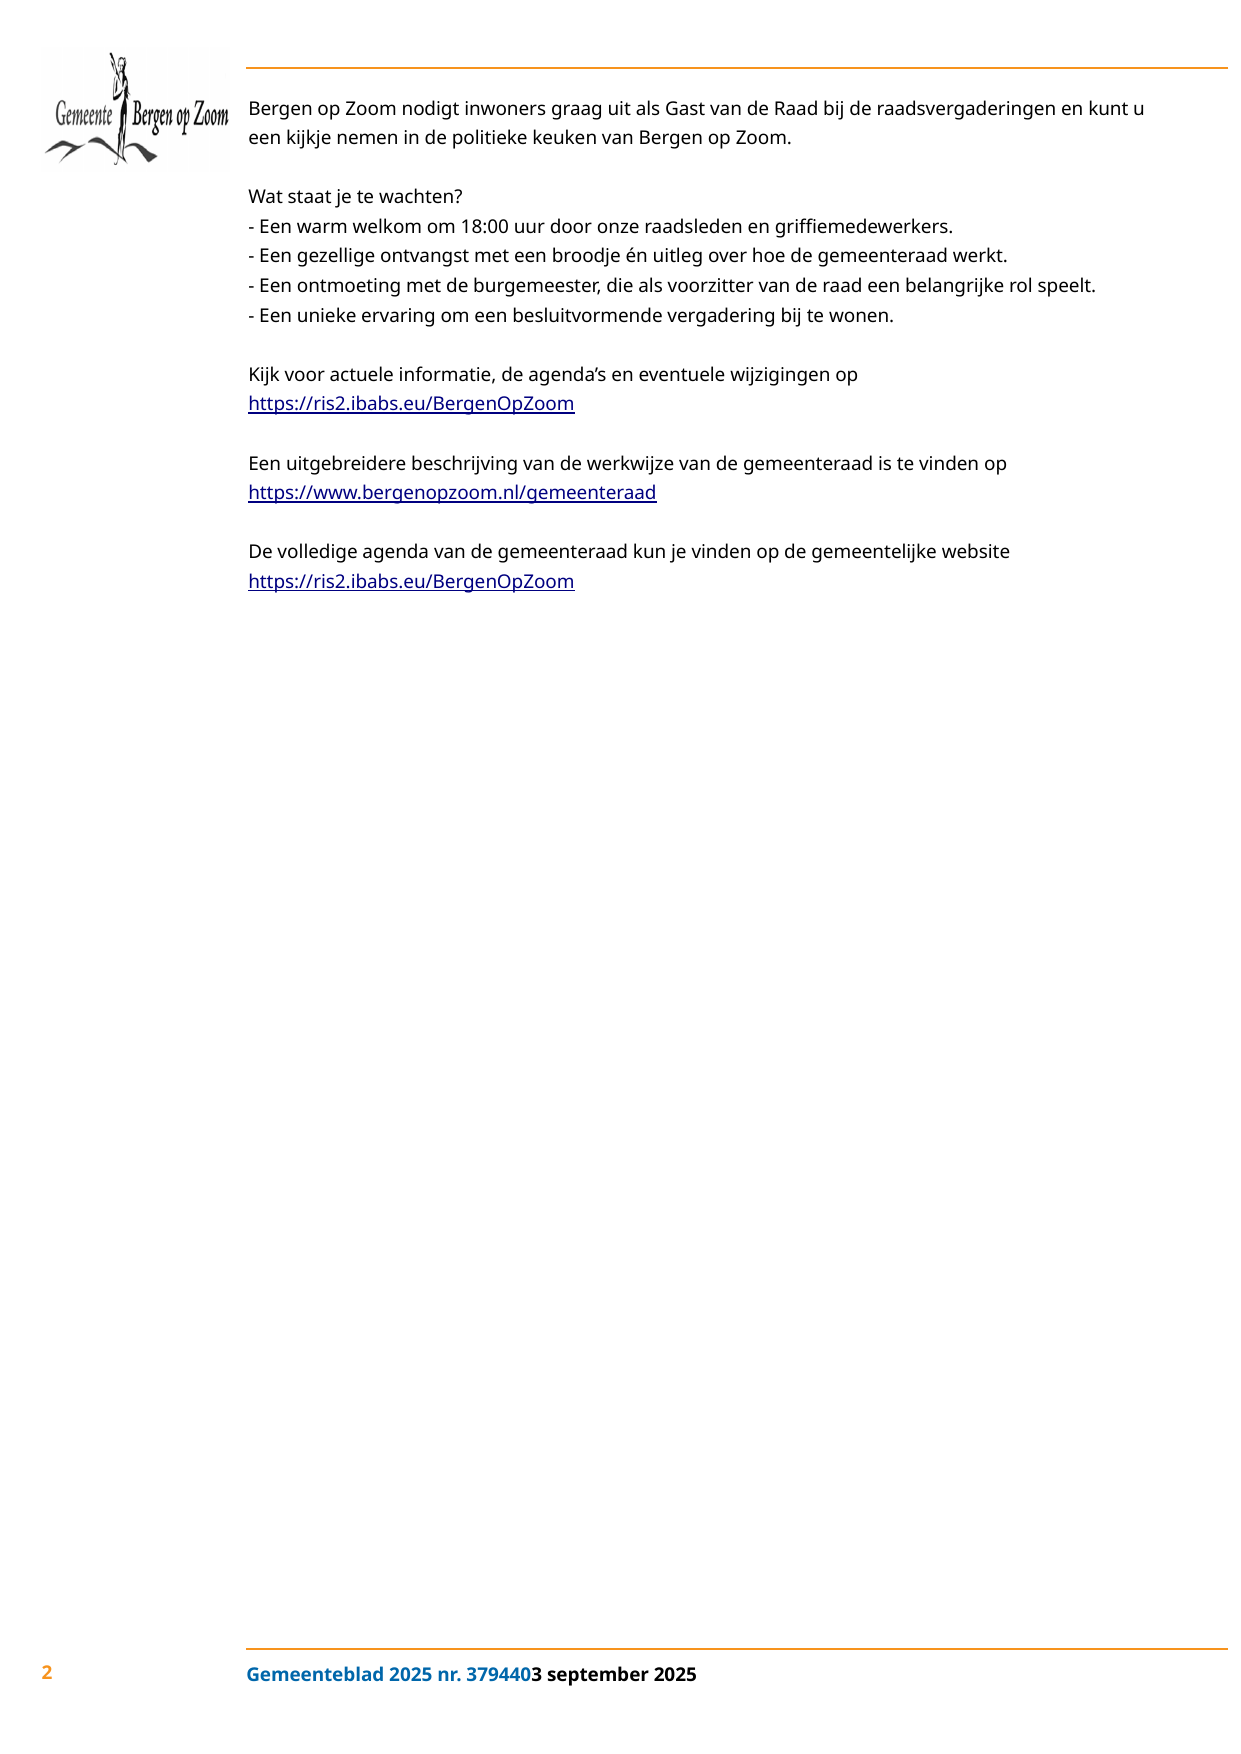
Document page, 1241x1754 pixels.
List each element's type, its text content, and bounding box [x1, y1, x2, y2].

text - Een warm welkom om 18:00 uur door onze raadsleden en griffiemedewerkers. [248, 213, 1152, 239]
text - Een unieke ervaring om een besluitvormende vergadering bij te wonen. [248, 302, 1152, 328]
text Een uitgebreidere beschrijving van de werkwijze van de gemeenteraad is te vinden op https://www.bergenopzoom.nl/gemeenteraad [248, 450, 1152, 505]
text - Een gezellige ontvangst met een broodje én uitleg over hoe de gemeenteraad werkt. [248, 243, 1152, 268]
text Wat staat je te wachten? [248, 183, 1152, 209]
text - Een ontmoeting met de burgemeester, die als voorzitter van de raad een belangrijke rol speelt. [248, 272, 1152, 298]
text De volledige agenda van de gemeenteraad kun je vinden op de gemeentelijke website https://ris2.ibabs.eu/BergenOpZoom [248, 538, 1152, 594]
text Bergen op Zoom nodigt inwoners graag uit als Gast van de Raad bij de raadsvergaderingen en kunt u een kijkje nemen in de politieke keuken van Bergen op Zoom. [248, 95, 1152, 150]
picture [41, 47, 231, 172]
text Kijk voor actuele informatie, de agenda’s en eventuele wijzigingen op https://ris2.ibabs.eu/BergenOpZoom [248, 361, 1152, 416]
